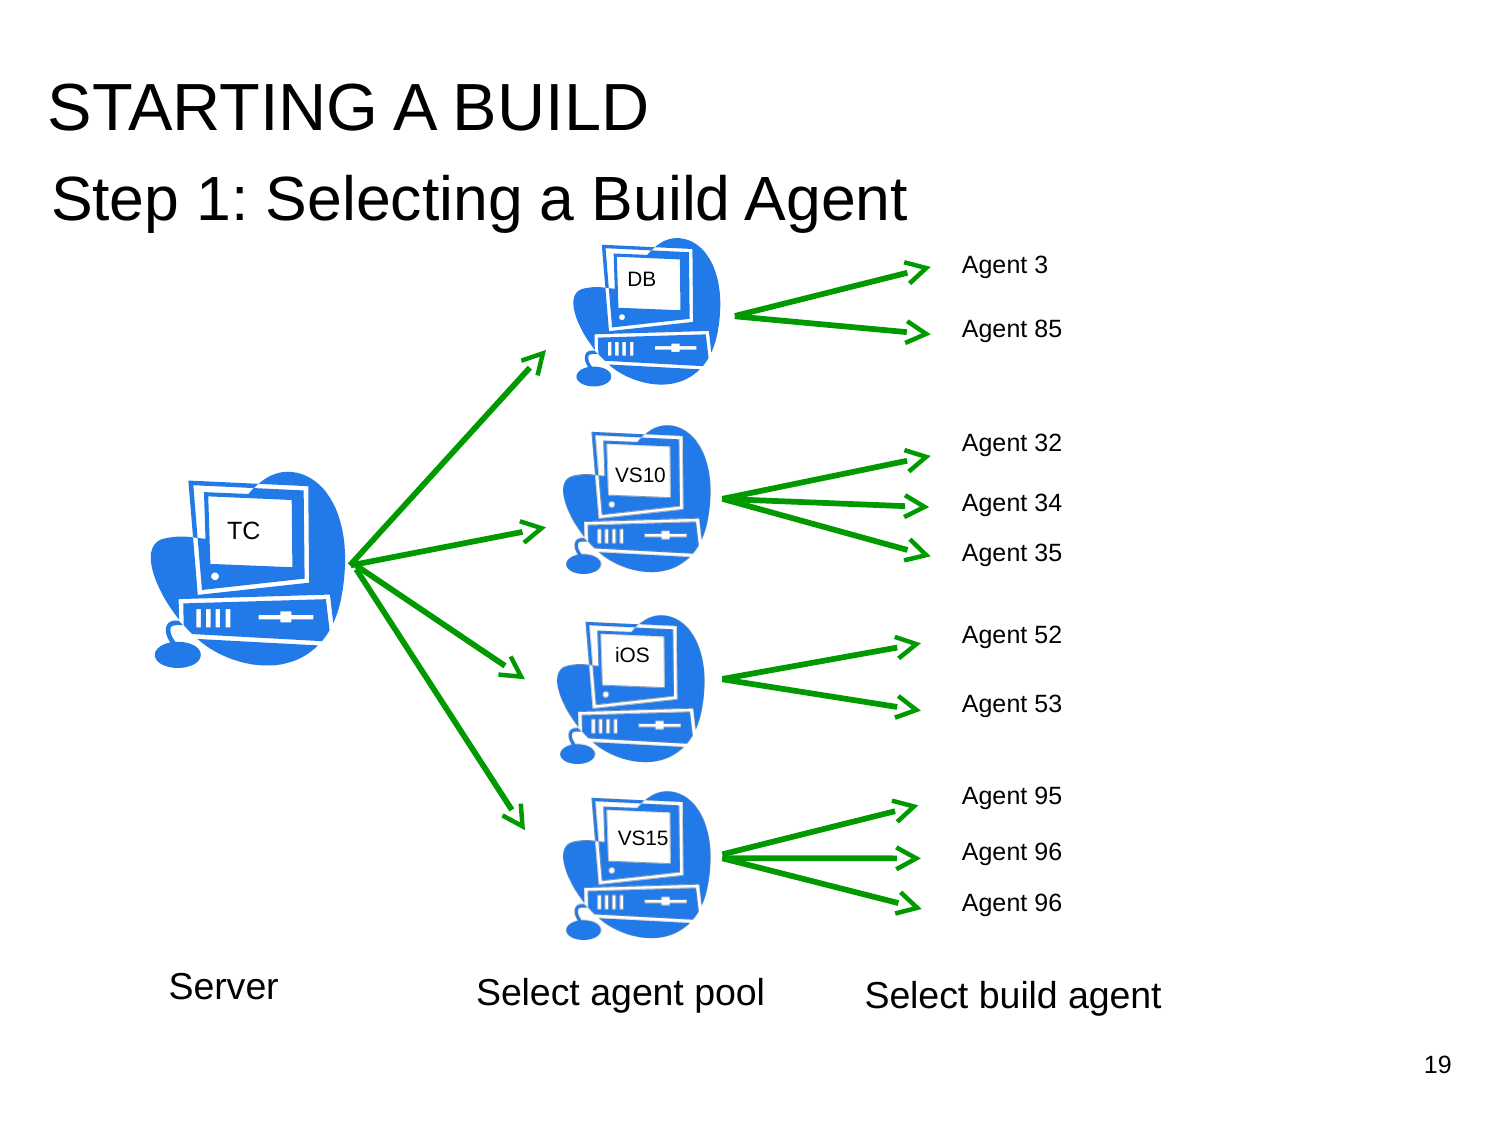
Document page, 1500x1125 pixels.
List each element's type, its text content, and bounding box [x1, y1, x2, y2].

text_box Select build agent [849, 963, 1238, 1024]
picture [150, 470, 350, 668]
text_box Agent 32 [947, 418, 1185, 464]
text_box Agent 95 [947, 772, 1185, 817]
text_box Agent 34 [947, 479, 1185, 525]
text_box DB [612, 258, 685, 298]
text_box Agent 35 [947, 529, 1185, 575]
list Step 1: Selecting a Build Agent [48, 150, 1452, 241]
text_box Agent 85 [947, 304, 1185, 350]
text_box Agent 96 [947, 827, 1185, 873]
picture [572, 237, 724, 387]
text_box Agent 3 [947, 241, 1185, 287]
text_box VS10 [600, 454, 714, 494]
text_box TC [212, 507, 288, 552]
slide_number [1325, 1047, 1452, 1080]
text_box Server [153, 954, 357, 1015]
picture [562, 424, 714, 574]
text_box Agent 52 [947, 611, 1185, 657]
text_box Agent 96 [947, 879, 1185, 925]
picture [556, 614, 708, 764]
picture [562, 790, 714, 940]
text_box Agent 53 [947, 680, 1185, 726]
title Starting a build [48, 57, 1452, 150]
text_box Select agent pool [461, 960, 787, 1021]
text_box VS15 [603, 817, 694, 858]
